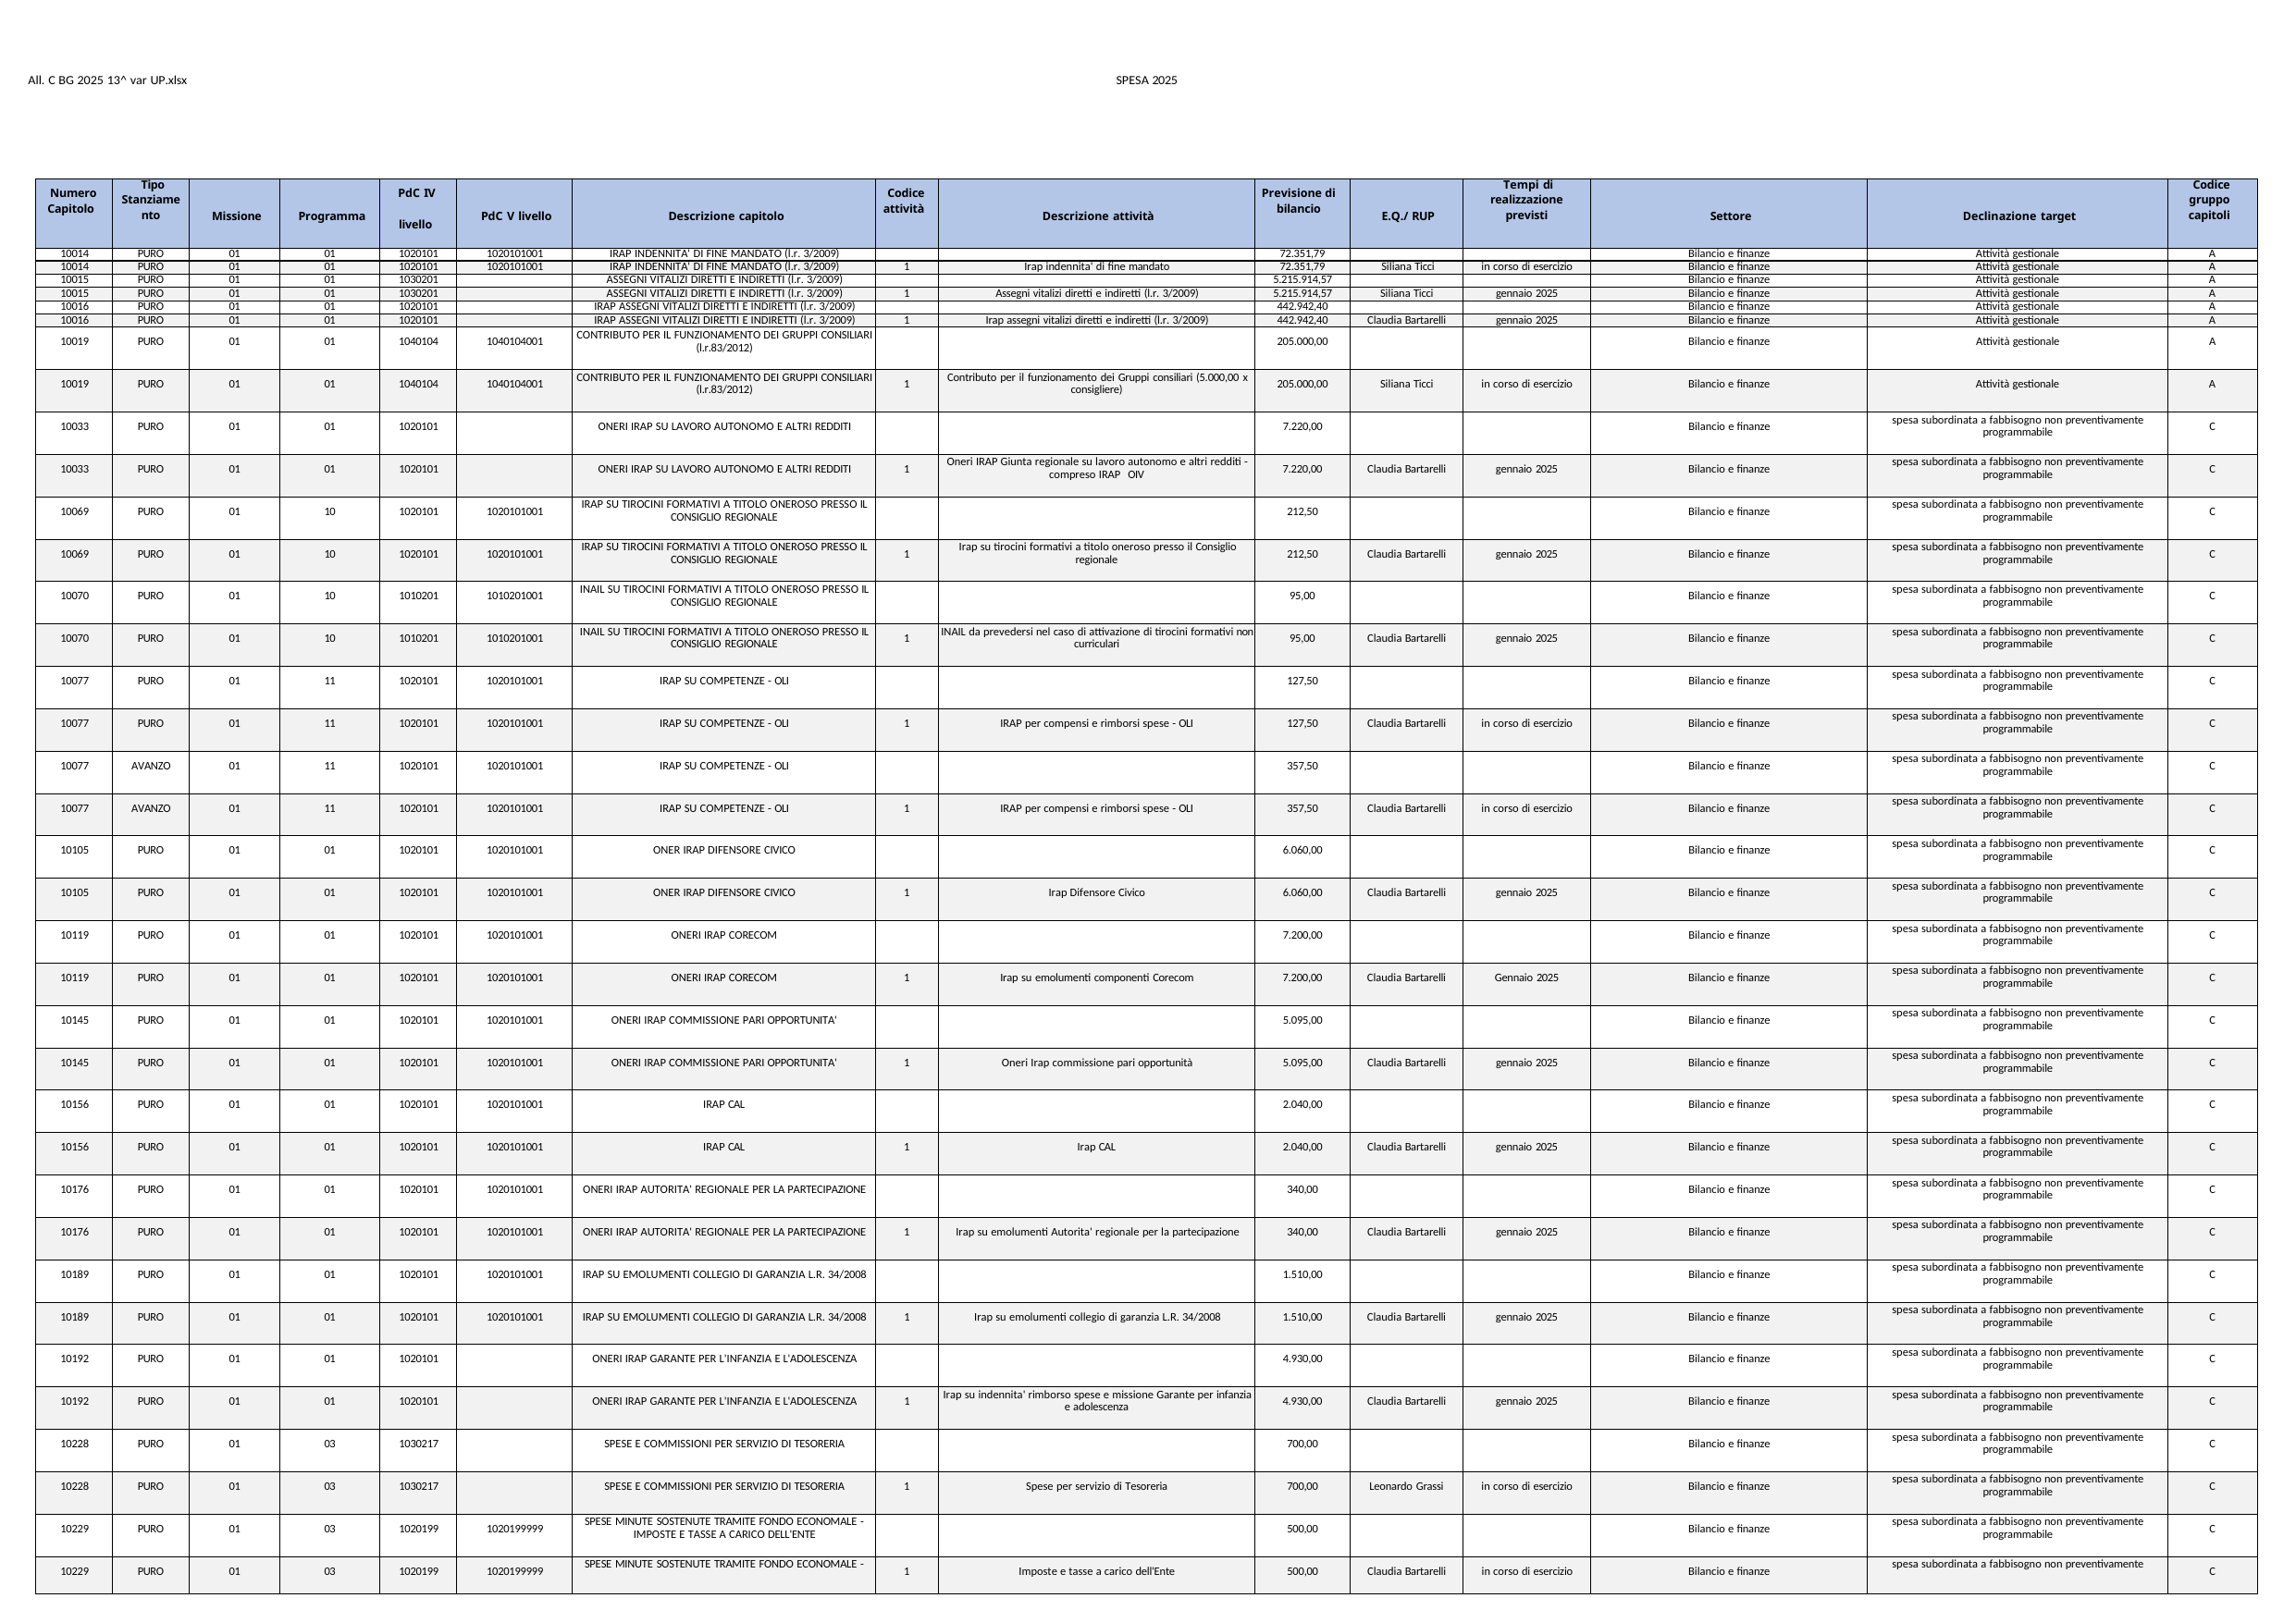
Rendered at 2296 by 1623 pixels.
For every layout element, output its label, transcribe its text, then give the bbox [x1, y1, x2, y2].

table_cell spesa subordinata a fabbisogno non preventivamente programmabile [1868, 836, 2167, 878]
table_cell ONERI IRAP AUTORITA' REGIONALE PER LA PARTECIPAZIONE [573, 1218, 875, 1260]
table_cell Bilancio e finanze [1591, 327, 1867, 369]
table_cell C [2168, 752, 2257, 793]
table_cell 01 [190, 1133, 279, 1174]
table_cell 700,00 [1255, 1472, 1350, 1514]
table_cell PURO [113, 1260, 189, 1301]
table_cell [1351, 249, 1463, 260]
table_cell 1020101 [380, 1049, 456, 1089]
table_cell Irap su indennita' rimborso spese e missione Garante per infanzia e adolescenza [939, 1387, 1254, 1429]
table_cell ASSEGNI VITALIZI DIRETTI E INDIRETTI (l.r. 3/2009) [573, 288, 875, 300]
table_cell 1020101001 [457, 1006, 572, 1047]
table_cell 212,50 [1255, 540, 1350, 581]
table_cell PURO [113, 1430, 189, 1471]
table_cell AVANZO [113, 752, 189, 793]
table_cell Spese per servizio di Tesoreria [939, 1472, 1254, 1514]
table_cell Bilancio e finanze [1591, 498, 1867, 538]
table_cell 1020101001 [457, 1175, 572, 1217]
table_cell 1010201001 [457, 624, 572, 666]
table_cell [1351, 1090, 1463, 1132]
table_cell AVANZO [113, 794, 189, 835]
table_cell 10019 [36, 327, 112, 369]
table_cell PURO [113, 624, 189, 666]
table_header Codice attività [876, 179, 938, 248]
table_cell Irap CAL [939, 1133, 1254, 1174]
table_cell 1020101001 [457, 1133, 572, 1174]
table_cell [1463, 1090, 1590, 1132]
table_cell 10 [280, 498, 379, 538]
table_cell 01 [190, 540, 279, 581]
table_header Descrizione attività [939, 179, 1254, 248]
table_cell [1463, 1175, 1590, 1217]
table_cell spesa subordinata a fabbisogno non preventivamente programmabile [1868, 1006, 2167, 1047]
table_cell 10105 [36, 879, 112, 920]
table_cell [1463, 275, 1590, 287]
table_cell 1020101 [380, 921, 456, 963]
table_cell 10 [280, 582, 379, 623]
table_cell 2.040,00 [1255, 1133, 1350, 1174]
table_cell gennaio 2025 [1463, 288, 1590, 300]
table_cell 7.200,00 [1255, 964, 1350, 1005]
table_cell spesa subordinata a fabbisogno non preventivamente programmabile [1868, 879, 2167, 920]
table_cell Bilancio e finanze [1591, 1430, 1867, 1471]
table_cell 1040104001 [457, 327, 572, 369]
table_cell 03 [280, 1472, 379, 1514]
table_cell [1351, 1260, 1463, 1301]
table_cell 1020199999 [457, 1557, 572, 1593]
table_cell C [2168, 667, 2257, 708]
table_cell 1020101001 [457, 752, 572, 793]
table_cell 1030201 [380, 275, 456, 287]
table_cell 10176 [36, 1175, 112, 1217]
table_cell 1020101 [380, 752, 456, 793]
table_cell [1463, 1430, 1590, 1471]
table_cell 10014 [36, 249, 112, 260]
table_cell 10192 [36, 1345, 112, 1386]
table_cell C [2168, 709, 2257, 751]
table_cell ONERI IRAP SU LAVORO AUTONOMO E ALTRI REDDITI [573, 412, 875, 454]
table_cell C [2168, 455, 2257, 497]
table_cell Bilancio e finanze [1591, 879, 1867, 920]
table_cell 03 [280, 1515, 379, 1555]
table_cell PURO [113, 288, 189, 300]
table_cell 01 [280, 1049, 379, 1089]
table_cell Bilancio e finanze [1591, 582, 1867, 623]
table_cell 1 [876, 1472, 938, 1514]
table_cell Bilancio e finanze [1591, 262, 1867, 274]
table_cell PURO [113, 314, 189, 326]
table_cell gennaio 2025 [1463, 1049, 1590, 1089]
table_cell 10016 [36, 301, 112, 314]
table_cell 01 [190, 1049, 279, 1089]
table_cell 1020101 [380, 1218, 456, 1260]
table_cell 1020101 [380, 540, 456, 581]
table_cell ONER IRAP DIFENSORE CIVICO [573, 879, 875, 920]
table_cell spesa subordinata a fabbisogno non preventivamente programmabile [1868, 1049, 2167, 1089]
table_cell Bilancio e finanze [1591, 1472, 1867, 1514]
table_cell Bilancio e finanze [1591, 1175, 1867, 1217]
table_cell Claudia Bartarelli [1351, 624, 1463, 666]
table_cell PURO [113, 327, 189, 369]
table_cell Irap su emolumenti Autorita' regionale per la partecipazione [939, 1218, 1254, 1260]
table_cell 205.000,00 [1255, 370, 1350, 412]
table_cell ONERI IRAP GARANTE PER L'INFANZIA E L'ADOLESCENZA [573, 1387, 875, 1429]
table_cell [457, 1345, 572, 1386]
table_cell 01 [190, 921, 279, 963]
table_cell 01 [190, 412, 279, 454]
table_cell [876, 1006, 938, 1047]
table_cell Attività gestionale [1868, 249, 2167, 260]
table_cell [1351, 1430, 1463, 1471]
table_cell 1020101 [380, 249, 456, 260]
table_cell [939, 752, 1254, 793]
table_cell gennaio 2025 [1463, 1387, 1590, 1429]
table_cell spesa subordinata a fabbisogno non preventivamente programmabile [1868, 1133, 2167, 1174]
table_cell 01 [190, 1175, 279, 1217]
table_cell 212,50 [1255, 498, 1350, 538]
table_cell IRAP SU COMPETENZE - OLI [573, 709, 875, 751]
table_cell [1351, 1175, 1463, 1217]
table_cell ONERI IRAP SU LAVORO AUTONOMO E ALTRI REDDITI [573, 455, 875, 497]
table_cell PURO [113, 1387, 189, 1429]
table_cell 1020101 [380, 1260, 456, 1301]
table_cell 1020101001 [457, 262, 572, 274]
table_cell 4.930,00 [1255, 1387, 1350, 1429]
table_cell Irap assegni vitalizi diretti e indiretti (l.r. 3/2009) [939, 314, 1254, 326]
table_cell [457, 1472, 572, 1514]
table_cell 01 [280, 879, 379, 920]
table_cell [876, 1345, 938, 1386]
table_cell 1020101001 [457, 836, 572, 878]
table_cell 01 [190, 1557, 279, 1593]
table_cell Gennaio 2025 [1463, 964, 1590, 1005]
table_cell [1463, 301, 1590, 314]
table_cell 10119 [36, 964, 112, 1005]
table_cell PURO [113, 301, 189, 314]
table_cell Bilancio e finanze [1591, 794, 1867, 835]
table_cell spesa subordinata a fabbisogno non preventivamente programmabile [1868, 709, 2167, 751]
table_cell [876, 301, 938, 314]
table_cell [1351, 1515, 1463, 1555]
table_cell gennaio 2025 [1463, 1303, 1590, 1344]
table_cell IRAP SU EMOLUMENTI COLLEGIO DI GARANZIA L.R. 34/2008 [573, 1260, 875, 1301]
table_cell 10069 [36, 540, 112, 581]
table_cell Assegni vitalizi diretti e indiretti (l.r. 3/2009) [939, 288, 1254, 300]
table_cell 01 [190, 1472, 279, 1514]
table_cell Bilancio e finanze [1591, 1557, 1867, 1593]
table_cell gennaio 2025 [1463, 540, 1590, 581]
table_cell C [2168, 1006, 2257, 1047]
table_cell Irap indennita' di fine mandato [939, 262, 1254, 274]
table_cell 10228 [36, 1430, 112, 1471]
table_cell 10189 [36, 1303, 112, 1344]
table_cell 01 [190, 964, 279, 1005]
table_cell spesa subordinata a fabbisogno non preventivamente [1868, 1557, 2167, 1593]
table_cell [1463, 412, 1590, 454]
table_cell Bilancio e finanze [1591, 540, 1867, 581]
table_cell ONERI IRAP CORECOM [573, 964, 875, 1005]
table_cell Claudia Bartarelli [1351, 1218, 1463, 1260]
table_cell 10156 [36, 1090, 112, 1132]
table_cell 01 [190, 667, 279, 708]
table_header Numero Capitolo [36, 179, 112, 248]
table_cell spesa subordinata a fabbisogno non preventivamente programmabile [1868, 1175, 2167, 1217]
table_cell Bilancio e finanze [1591, 964, 1867, 1005]
table_cell 01 [280, 327, 379, 369]
table_cell 10069 [36, 498, 112, 538]
table_cell 10156 [36, 1133, 112, 1174]
table_cell [876, 1090, 938, 1132]
table_cell PURO [113, 275, 189, 287]
table_cell INAIL SU TIROCINI FORMATIVI A TITOLO ONEROSO PRESSO IL CONSIGLIO REGIONALE [573, 582, 875, 623]
table_cell PURO [113, 582, 189, 623]
table_cell 5.215.914,57 [1255, 275, 1350, 287]
table_cell Bilancio e finanze [1591, 249, 1867, 260]
table_cell 01 [190, 709, 279, 751]
table_cell C [2168, 1557, 2257, 1593]
table_header Tempi di realizzazione previsti [1463, 179, 1590, 248]
table_cell 01 [190, 794, 279, 835]
table_cell gennaio 2025 [1463, 624, 1590, 666]
table_cell PURO [113, 667, 189, 708]
table_cell [876, 667, 938, 708]
table_cell 1020101 [380, 794, 456, 835]
table_cell 1020101001 [457, 1260, 572, 1301]
table_cell [939, 412, 1254, 454]
table_cell [1463, 498, 1590, 538]
table_cell Claudia Bartarelli [1351, 540, 1463, 581]
table_cell IRAP SU TIROCINI FORMATIVI A TITOLO ONEROSO PRESSO IL CONSIGLIO REGIONALE [573, 498, 875, 538]
table_cell Bilancio e finanze [1591, 1345, 1867, 1386]
table_cell 01 [190, 1430, 279, 1471]
table_cell gennaio 2025 [1463, 879, 1590, 920]
table_cell C [2168, 1387, 2257, 1429]
table_cell 01 [280, 455, 379, 497]
table_cell 1020101 [380, 412, 456, 454]
table_cell [1351, 498, 1463, 538]
table_cell C [2168, 540, 2257, 581]
table_cell C [2168, 964, 2257, 1005]
table_cell [1463, 327, 1590, 369]
table_cell [939, 327, 1254, 369]
table_cell A [2168, 249, 2257, 260]
table_cell 1020101001 [457, 667, 572, 708]
table_cell 1 [876, 288, 938, 300]
table_cell A [2168, 275, 2257, 287]
table_cell IRAP SU COMPETENZE - OLI [573, 667, 875, 708]
table_cell 01 [190, 1303, 279, 1344]
table_cell in corso di esercizio [1463, 370, 1590, 412]
table_cell 1020101 [380, 836, 456, 878]
table_cell IRAP ASSEGNI VITALIZI DIRETTI E INDIRETTI (l.r. 3/2009) [573, 314, 875, 326]
table_cell 357,50 [1255, 752, 1350, 793]
table_cell C [2168, 1175, 2257, 1217]
table_cell C [2168, 794, 2257, 835]
table_cell 01 [190, 314, 279, 326]
table_cell 1020101 [380, 262, 456, 274]
table_cell 1020101 [380, 1133, 456, 1174]
table_cell 01 [190, 1090, 279, 1132]
table_cell Claudia Bartarelli [1351, 1049, 1463, 1089]
table_cell [939, 582, 1254, 623]
table_cell spesa subordinata a fabbisogno non preventivamente programmabile [1868, 1345, 2167, 1386]
table_cell PURO [113, 836, 189, 878]
table_cell 1.510,00 [1255, 1260, 1350, 1301]
table_cell [876, 275, 938, 287]
table_cell 1 [876, 370, 938, 412]
table_cell Attività gestionale [1868, 314, 2167, 326]
table_cell PURO [113, 1515, 189, 1555]
table_cell 01 [190, 1260, 279, 1301]
table_cell 1 [876, 1133, 938, 1174]
table_cell [876, 1175, 938, 1217]
table_cell spesa subordinata a fabbisogno non preventivamente programmabile [1868, 624, 2167, 666]
table_cell Bilancio e finanze [1591, 1006, 1867, 1047]
table_cell 1020101 [380, 1387, 456, 1429]
table_cell 5.095,00 [1255, 1049, 1350, 1089]
table_cell [876, 582, 938, 623]
table_cell Bilancio e finanze [1591, 1387, 1867, 1429]
table_cell 1020101001 [457, 964, 572, 1005]
table_cell in corso di esercizio [1463, 709, 1590, 751]
table_cell spesa subordinata a fabbisogno non preventivamente programmabile [1868, 540, 2167, 581]
table_cell Claudia Bartarelli [1351, 1303, 1463, 1344]
table_cell C [2168, 921, 2257, 963]
table_cell spesa subordinata a fabbisogno non preventivamente programmabile [1868, 1303, 2167, 1344]
table_cell IRAP INDENNITA' DI FINE MANDATO (l.r. 3/2009) [573, 262, 875, 274]
table_cell SPESE MINUTE SOSTENUTE TRAMITE FONDO ECONOMALE [573, 1557, 875, 1593]
table_cell 1020101001 [457, 879, 572, 920]
table_cell [1463, 836, 1590, 878]
table_header Tipo Stanziame nto [113, 179, 189, 248]
table_cell 1020101001 [457, 794, 572, 835]
table_cell Leonardo Grassi [1351, 1472, 1463, 1514]
table_cell 500,00 [1255, 1515, 1350, 1555]
table_cell 01 [280, 1006, 379, 1047]
table_cell C [2168, 1090, 2257, 1132]
table_cell [1463, 582, 1590, 623]
table_cell 1 [876, 794, 938, 835]
table_cell 03 [280, 1557, 379, 1593]
table_cell ONERI IRAP COMMISSIONE PARI OPPORTUNITA' [573, 1006, 875, 1047]
table_cell 357,50 [1255, 794, 1350, 835]
table_cell 1 [876, 262, 938, 274]
table_cell 01 [190, 288, 279, 300]
table_cell C [2168, 1430, 2257, 1471]
table_cell [939, 921, 1254, 963]
table_header Settore [1591, 179, 1867, 248]
table_cell 1020101 [380, 498, 456, 538]
table_cell 1030201 [380, 288, 456, 300]
table_cell 01 [190, 455, 279, 497]
table_cell IRAP SU TIROCINI FORMATIVI A TITOLO ONEROSO PRESSO IL CONSIGLIO REGIONALE [573, 540, 875, 581]
table_cell spesa subordinata a fabbisogno non preventivamente programmabile [1868, 752, 2167, 793]
table_cell spesa subordinata a fabbisogno non preventivamente programmabile [1868, 667, 2167, 708]
table_cell INAIL da prevedersi nel caso di attivazione di tirocini formativi non curriculari [939, 624, 1254, 666]
table_cell [1351, 921, 1463, 963]
table_cell 01 [280, 301, 379, 314]
table_cell 01 [190, 301, 279, 314]
table_cell 1030217 [380, 1430, 456, 1471]
table_cell Siliana Ticci [1351, 370, 1463, 412]
table_cell IRAP CAL [573, 1090, 875, 1132]
table_cell 1020101001 [457, 709, 572, 751]
table_cell PURO [113, 540, 189, 581]
table_cell 01 [190, 752, 279, 793]
table_cell ASSEGNI VITALIZI DIRETTI E INDIRETTI (l.r. 3/2009) [573, 275, 875, 287]
table_cell 01 [190, 327, 279, 369]
table_cell 10070 [36, 582, 112, 623]
table_cell [1351, 582, 1463, 623]
table_cell 10145 [36, 1006, 112, 1047]
table_cell 10077 [36, 709, 112, 751]
table_cell 01 [280, 275, 379, 287]
table_cell 1020199 [380, 1557, 456, 1593]
table_cell Imposte e tasse a carico dell'Ente [939, 1557, 1254, 1593]
table_cell SPESE MINUTE SOSTENUTE TRAMITE FONDO ECONOMALE - IMPOSTE E TASSE A CARICO DELL'ENTE [573, 1515, 875, 1555]
table_cell 7.220,00 [1255, 455, 1350, 497]
table_cell 1 [876, 1049, 938, 1089]
table_cell PURO [113, 455, 189, 497]
table_cell IRAP per compensi e rimborsi spese - OLI [939, 709, 1254, 751]
table_cell C [2168, 1260, 2257, 1301]
table_cell 01 [280, 314, 379, 326]
table_header PdC IV livello [380, 179, 456, 248]
table_cell Bilancio e finanze [1591, 836, 1867, 878]
table_cell Bilancio e finanze [1591, 314, 1867, 326]
table_cell 1 [876, 314, 938, 326]
table_cell PURO [113, 1090, 189, 1132]
table_cell [1463, 921, 1590, 963]
table_cell 1020101 [380, 709, 456, 751]
table_cell ONERI IRAP COMMISSIONE PARI OPPORTUNITA' [573, 1049, 875, 1089]
table_cell in corso di esercizio [1463, 262, 1590, 274]
table_cell C [2168, 1345, 2257, 1386]
table_cell 1020101001 [457, 498, 572, 538]
table_cell C [2168, 624, 2257, 666]
table_cell SPESE E COMMISSIONI PER SERVIZIO DI TESORERIA [573, 1430, 875, 1471]
table_cell 10077 [36, 667, 112, 708]
table_cell PURO [113, 964, 189, 1005]
table_cell in corso di esercizio [1463, 1472, 1590, 1514]
table_cell [1351, 1345, 1463, 1386]
table_cell Claudia Bartarelli [1351, 709, 1463, 751]
table_header Codice gruppo capitoli [2168, 179, 2257, 248]
table_cell CONTRIBUTO PER IL FUNZIONAMENTO DEI GRUPPI CONSILIARI (l.r.83/2012) [573, 327, 875, 369]
table_cell 1040104 [380, 370, 456, 412]
table_cell 10105 [36, 836, 112, 878]
table_cell C [2168, 498, 2257, 538]
table_cell Siliana Ticci [1351, 288, 1463, 300]
table_cell C [2168, 412, 2257, 454]
table_cell gennaio 2025 [1463, 1133, 1590, 1174]
table_cell PURO [113, 1006, 189, 1047]
table_cell 10 [280, 624, 379, 666]
table_cell 340,00 [1255, 1175, 1350, 1217]
table_cell [1463, 249, 1590, 260]
table_cell C [2168, 1515, 2257, 1555]
table_cell 7.220,00 [1255, 412, 1350, 454]
table_cell 10019 [36, 370, 112, 412]
table_cell 1020199999 [457, 1515, 572, 1555]
table_cell 1020101 [380, 667, 456, 708]
table_cell SPESE E COMMISSIONI PER SERVIZIO DI TESORERIA [573, 1472, 875, 1514]
table_cell 01 [280, 1175, 379, 1217]
table_cell Claudia Bartarelli [1351, 794, 1463, 835]
table_cell 10229 [36, 1557, 112, 1593]
table_cell PURO [113, 1472, 189, 1514]
table_cell 01 [280, 262, 379, 274]
table_cell 72.351,79 [1255, 262, 1350, 274]
table_cell Bilancio e finanze [1591, 301, 1867, 314]
table_cell 10070 [36, 624, 112, 666]
table_cell Bilancio e finanze [1591, 1515, 1867, 1555]
table_cell [457, 275, 572, 287]
table_cell 1 [876, 1387, 938, 1429]
table_cell Bilancio e finanze [1591, 1133, 1867, 1174]
table_cell Bilancio e finanze [1591, 275, 1867, 287]
table_cell [1351, 752, 1463, 793]
table_cell Claudia Bartarelli [1351, 964, 1463, 1005]
table_cell [939, 301, 1254, 314]
table_cell 1 [876, 964, 938, 1005]
table_cell Oneri IRAP Giunta regionale su lavoro autonomo e altri redditi - compreso IRAP OIV [939, 455, 1254, 497]
table_cell Irap Difensore Civico [939, 879, 1254, 920]
table_cell [457, 288, 572, 300]
table_cell 10 [280, 540, 379, 581]
table_cell 01 [280, 1260, 379, 1301]
table_cell Attività gestionale [1868, 262, 2167, 274]
table_cell IRAP CAL [573, 1133, 875, 1174]
table_cell Bilancio e finanze [1591, 921, 1867, 963]
table_cell [1351, 327, 1463, 369]
table_cell 01 [280, 412, 379, 454]
table_cell 5.215.914,57 [1255, 288, 1350, 300]
table_cell 1 [876, 624, 938, 666]
table_cell Claudia Bartarelli [1351, 1133, 1463, 1174]
table_cell spesa subordinata a fabbisogno non preventivamente programmabile [1868, 1387, 2167, 1429]
table_cell [939, 1515, 1254, 1555]
table_cell 1040104 [380, 327, 456, 369]
table_cell 01 [190, 275, 279, 287]
table_cell PURO [113, 1049, 189, 1089]
table_cell 1020101 [380, 455, 456, 497]
table_cell 500,00 [1255, 1557, 1350, 1593]
table_cell [1463, 752, 1590, 793]
table_cell [1351, 667, 1463, 708]
table_cell [457, 314, 572, 326]
table_cell 01 [280, 1303, 379, 1344]
table_cell [876, 921, 938, 963]
table_cell C [2168, 1472, 2257, 1514]
table_cell 1020101001 [457, 1218, 572, 1260]
table_cell [939, 836, 1254, 878]
table_cell 1 [876, 1218, 938, 1260]
table_cell spesa subordinata a fabbisogno non preventivamente programmabile [1868, 455, 2167, 497]
table_cell [1351, 1006, 1463, 1047]
table_cell 95,00 [1255, 582, 1350, 623]
table_cell 1040104001 [457, 370, 572, 412]
table_cell INAIL SU TIROCINI FORMATIVI A TITOLO ONEROSO PRESSO IL CONSIGLIO REGIONALE [573, 624, 875, 666]
table_cell 1010201 [380, 624, 456, 666]
table_cell 1 [876, 1557, 938, 1593]
table_cell 6.060,00 [1255, 879, 1350, 920]
table_cell [1463, 1345, 1590, 1386]
table_cell PURO [113, 262, 189, 274]
table_cell 03 [280, 1430, 379, 1471]
table_cell PURO [113, 249, 189, 260]
table_cell 01 [190, 1006, 279, 1047]
table_cell Oneri Irap commissione pari opportunità [939, 1049, 1254, 1089]
table_cell C [2168, 836, 2257, 878]
table_cell 1 [876, 709, 938, 751]
table_cell Attività gestionale [1868, 275, 2167, 287]
table_cell IRAP INDENNITA' DI FINE MANDATO (l.r. 3/2009) [573, 249, 875, 260]
table_cell [939, 1345, 1254, 1386]
table_cell 1020101001 [457, 1303, 572, 1344]
table_cell C [2168, 1218, 2257, 1260]
table_cell [1463, 667, 1590, 708]
table_cell 700,00 [1255, 1430, 1350, 1471]
table_cell 01 [190, 836, 279, 878]
table_cell Bilancio e finanze [1591, 1303, 1867, 1344]
table_cell 01 [190, 498, 279, 538]
table_cell Bilancio e finanze [1591, 1090, 1867, 1132]
table_cell PURO [113, 1218, 189, 1260]
table_cell 10014 [36, 262, 112, 274]
table_cell CONTRIBUTO PER IL FUNZIONAMENTO DEI GRUPPI CONSILIARI (l.r.83/2012) [573, 370, 875, 412]
table_cell 1.510,00 [1255, 1303, 1350, 1344]
table_cell PURO [113, 879, 189, 920]
table_cell PURO [113, 921, 189, 963]
table_cell 01 [190, 370, 279, 412]
table_cell 1020101 [380, 301, 456, 314]
table_cell Claudia Bartarelli [1351, 1557, 1463, 1593]
table_cell Irap su emolumenti collegio di garanzia L.R. 34/2008 [939, 1303, 1254, 1344]
table_cell PURO [113, 498, 189, 538]
table_cell 01 [280, 1345, 379, 1386]
table_header Programma [280, 179, 379, 248]
table_cell 11 [280, 752, 379, 793]
table_cell spesa subordinata a fabbisogno non preventivamente programmabile [1868, 1515, 2167, 1555]
table_cell Bilancio e finanze [1591, 1218, 1867, 1260]
table_cell 6.060,00 [1255, 836, 1350, 878]
table_cell [457, 1387, 572, 1429]
table_cell Irap su tirocini formativi a titolo oneroso presso il Consiglio regionale [939, 540, 1254, 581]
table_cell 1020101 [380, 1175, 456, 1217]
table_cell PURO [113, 709, 189, 751]
table_cell gennaio 2025 [1463, 314, 1590, 326]
table_header Previsione di bilancio [1255, 179, 1350, 248]
table_cell Bilancio e finanze [1591, 624, 1867, 666]
table_cell A [2168, 314, 2257, 326]
table_cell [939, 1090, 1254, 1132]
table_cell Bilancio e finanze [1591, 709, 1867, 751]
table_cell 1 [876, 540, 938, 581]
table_cell IRAP SU COMPETENZE - OLI [573, 752, 875, 793]
table_cell [939, 249, 1254, 260]
table_cell C [2168, 1049, 2257, 1089]
table_cell [1351, 412, 1463, 454]
table_cell 1020101 [380, 1090, 456, 1132]
table_cell Bilancio e finanze [1591, 1260, 1867, 1301]
table_cell 01 [190, 1345, 279, 1386]
table_cell Attività gestionale [1868, 327, 2167, 369]
table_cell C [2168, 1133, 2257, 1174]
table_cell [1351, 836, 1463, 878]
table_cell spesa subordinata a fabbisogno non preventivamente programmabile [1868, 964, 2167, 1005]
table_cell 1 [876, 1303, 938, 1344]
table_cell Attività gestionale [1868, 370, 2167, 412]
table_cell 1010201001 [457, 582, 572, 623]
table_cell C [2168, 1303, 2257, 1344]
table_cell 11 [280, 709, 379, 751]
table_cell 1020101 [380, 1006, 456, 1047]
table_cell 10015 [36, 275, 112, 287]
table_cell 01 [190, 262, 279, 274]
table_cell 01 [280, 1218, 379, 1260]
table_cell spesa subordinata a fabbisogno non preventivamente programmabile [1868, 582, 2167, 623]
table_cell gennaio 2025 [1463, 455, 1590, 497]
table_cell [876, 1515, 938, 1555]
table_cell 1020101001 [457, 249, 572, 260]
table_cell 01 [280, 370, 379, 412]
table_cell 2.040,00 [1255, 1090, 1350, 1132]
table_cell 10192 [36, 1387, 112, 1429]
table_cell 10229 [36, 1515, 112, 1555]
table_cell spesa subordinata a fabbisogno non preventivamente programmabile [1868, 1090, 2167, 1132]
table_cell spesa subordinata a fabbisogno non preventivamente programmabile [1868, 794, 2167, 835]
table_cell PURO [113, 1133, 189, 1174]
table_cell [1463, 1260, 1590, 1301]
table_cell 5.095,00 [1255, 1006, 1350, 1047]
table_cell ONERI IRAP CORECOM [573, 921, 875, 963]
table_cell IRAP ASSEGNI VITALIZI DIRETTI E INDIRETTI (l.r. 3/2009) [573, 301, 875, 314]
table_cell 10145 [36, 1049, 112, 1089]
table_cell spesa subordinata a fabbisogno non preventivamente programmabile [1868, 1218, 2167, 1260]
table_cell IRAP per compensi e rimborsi spese - OLI [939, 794, 1254, 835]
table_cell [939, 1006, 1254, 1047]
table_cell 442.942,40 [1255, 301, 1350, 314]
table_cell 01 [190, 1387, 279, 1429]
table_cell 4.930,00 [1255, 1345, 1350, 1386]
table_cell 10077 [36, 752, 112, 793]
table_cell 442.942,40 [1255, 314, 1350, 326]
table_cell 10016 [36, 314, 112, 326]
table_cell 01 [190, 1218, 279, 1260]
table_cell gennaio 2025 [1463, 1218, 1590, 1260]
table_cell 127,50 [1255, 667, 1350, 708]
table_cell Bilancio e finanze [1591, 667, 1867, 708]
table_cell [876, 752, 938, 793]
table_cell ONERI IRAP AUTORITA' REGIONALE PER LA PARTECIPAZIONE [573, 1175, 875, 1217]
table_cell 7.200,00 [1255, 921, 1350, 963]
table_cell 01 [280, 1133, 379, 1174]
table_cell A [2168, 301, 2257, 314]
table_cell [457, 455, 572, 497]
table_cell 1020101001 [457, 1049, 572, 1089]
table_cell Attività gestionale [1868, 301, 2167, 314]
table_cell 95,00 [1255, 624, 1350, 666]
table_cell IRAP SU EMOLUMENTI COLLEGIO DI GARANZIA L.R. 34/2008 [573, 1303, 875, 1344]
table_cell PURO [113, 1175, 189, 1217]
table_cell 01 [280, 249, 379, 260]
table_cell Bilancio e finanze [1591, 455, 1867, 497]
table_cell 340,00 [1255, 1218, 1350, 1260]
table_cell Claudia Bartarelli [1351, 314, 1463, 326]
table_cell 11 [280, 667, 379, 708]
table_cell PURO [113, 1303, 189, 1344]
table_cell C [2168, 582, 2257, 623]
table_cell Claudia Bartarelli [1351, 879, 1463, 920]
table_cell [939, 1430, 1254, 1471]
table_header PdC V livello [457, 179, 572, 248]
table_cell 10033 [36, 455, 112, 497]
table_cell [876, 249, 938, 260]
table_header Missione [190, 179, 279, 248]
table_cell spesa subordinata a fabbisogno non preventivamente programmabile [1868, 921, 2167, 963]
table_cell [939, 498, 1254, 538]
table_cell 01 [280, 1090, 379, 1132]
table_cell [1351, 275, 1463, 287]
table_cell Attività gestionale [1868, 288, 2167, 300]
table_cell [457, 1430, 572, 1471]
table_cell IRAP SU COMPETENZE - OLI [573, 794, 875, 835]
table_cell 01 [190, 249, 279, 260]
table_cell 01 [280, 964, 379, 1005]
table_cell [457, 301, 572, 314]
table_cell 1030217 [380, 1472, 456, 1514]
table_cell Bilancio e finanze [1591, 1049, 1867, 1089]
table_cell 1 [876, 455, 938, 497]
table_cell 72.351,79 [1255, 249, 1350, 260]
table_cell Siliana Ticci [1351, 262, 1463, 274]
table_cell PURO [113, 370, 189, 412]
table_cell 11 [280, 794, 379, 835]
table_cell [876, 327, 938, 369]
table_cell 01 [190, 879, 279, 920]
table_cell [939, 667, 1254, 708]
table_cell 01 [190, 582, 279, 623]
table_cell 01 [280, 1387, 379, 1429]
table_cell [1351, 301, 1463, 314]
table_header Descrizione capitolo [573, 179, 875, 248]
table_cell [876, 498, 938, 538]
table_cell [939, 1175, 1254, 1217]
table_cell 1020101 [380, 314, 456, 326]
table_cell 1020101001 [457, 1090, 572, 1132]
table_cell 10189 [36, 1260, 112, 1301]
table_cell [1463, 1006, 1590, 1047]
table_cell Bilancio e finanze [1591, 752, 1867, 793]
table_cell 01 [190, 1515, 279, 1555]
table_cell spesa subordinata a fabbisogno non preventivamente programmabile [1868, 1430, 2167, 1471]
table_cell in corso di esercizio [1463, 794, 1590, 835]
table_cell 1020101001 [457, 921, 572, 963]
table_header Declinazione target [1868, 179, 2167, 248]
table_cell 10077 [36, 794, 112, 835]
table_cell [939, 1260, 1254, 1301]
table_cell [876, 836, 938, 878]
table_cell 1 [876, 879, 938, 920]
table_cell Claudia Bartarelli [1351, 455, 1463, 497]
table_cell C [2168, 879, 2257, 920]
table_cell spesa subordinata a fabbisogno non preventivamente programmabile [1868, 1260, 2167, 1301]
table_cell A [2168, 370, 2257, 412]
table_cell Contributo per il funzionamento dei Gruppi consiliari (5.000,00 x consigliere) [939, 370, 1254, 412]
table_cell 01 [280, 921, 379, 963]
table_cell Bilancio e finanze [1591, 288, 1867, 300]
table_cell [876, 1430, 938, 1471]
table_cell ONERI IRAP GARANTE PER L'INFANZIA E L'ADOLESCENZA [573, 1345, 875, 1386]
table_cell 1020101 [380, 879, 456, 920]
table_cell Bilancio e finanze [1591, 370, 1867, 412]
table_cell 10119 [36, 921, 112, 963]
table_cell A [2168, 327, 2257, 369]
table_cell 127,50 [1255, 709, 1350, 751]
table_cell 10176 [36, 1218, 112, 1260]
table_cell PURO [113, 1345, 189, 1386]
table_cell [1463, 1515, 1590, 1555]
table_cell [457, 412, 572, 454]
table_cell 10015 [36, 288, 112, 300]
table_cell [939, 275, 1254, 287]
table_cell [876, 1260, 938, 1301]
table_cell Irap su emolumenti componenti Corecom [939, 964, 1254, 1005]
table_cell [876, 412, 938, 454]
table_cell PURO [113, 1557, 189, 1593]
table_cell 10228 [36, 1472, 112, 1514]
table_cell 1010201 [380, 582, 456, 623]
table_cell 10033 [36, 412, 112, 454]
table_cell 01 [280, 288, 379, 300]
table_cell spesa subordinata a fabbisogno non preventivamente programmabile [1868, 412, 2167, 454]
table_cell 1020101 [380, 1303, 456, 1344]
table_cell 1020101001 [457, 540, 572, 581]
table_cell PURO [113, 412, 189, 454]
table_cell A [2168, 262, 2257, 274]
table_cell 1020101 [380, 964, 456, 1005]
table_cell 1020199 [380, 1515, 456, 1555]
table_cell 01 [190, 624, 279, 666]
table_cell spesa subordinata a fabbisogno non preventivamente programmabile [1868, 498, 2167, 538]
table_cell A [2168, 288, 2257, 300]
table_cell 01 [280, 836, 379, 878]
table_cell in corso di esercizio [1463, 1557, 1590, 1593]
table_cell 1020101 [380, 1345, 456, 1386]
table_cell spesa subordinata a fabbisogno non preventivamente programmabile [1868, 1472, 2167, 1514]
table_cell Claudia Bartarelli [1351, 1387, 1463, 1429]
table_cell 205.000,00 [1255, 327, 1350, 369]
table_cell ONER IRAP DIFENSORE CIVICO [573, 836, 875, 878]
table_cell Bilancio e finanze [1591, 412, 1867, 454]
table_header E.Q./ RUP [1351, 179, 1463, 248]
